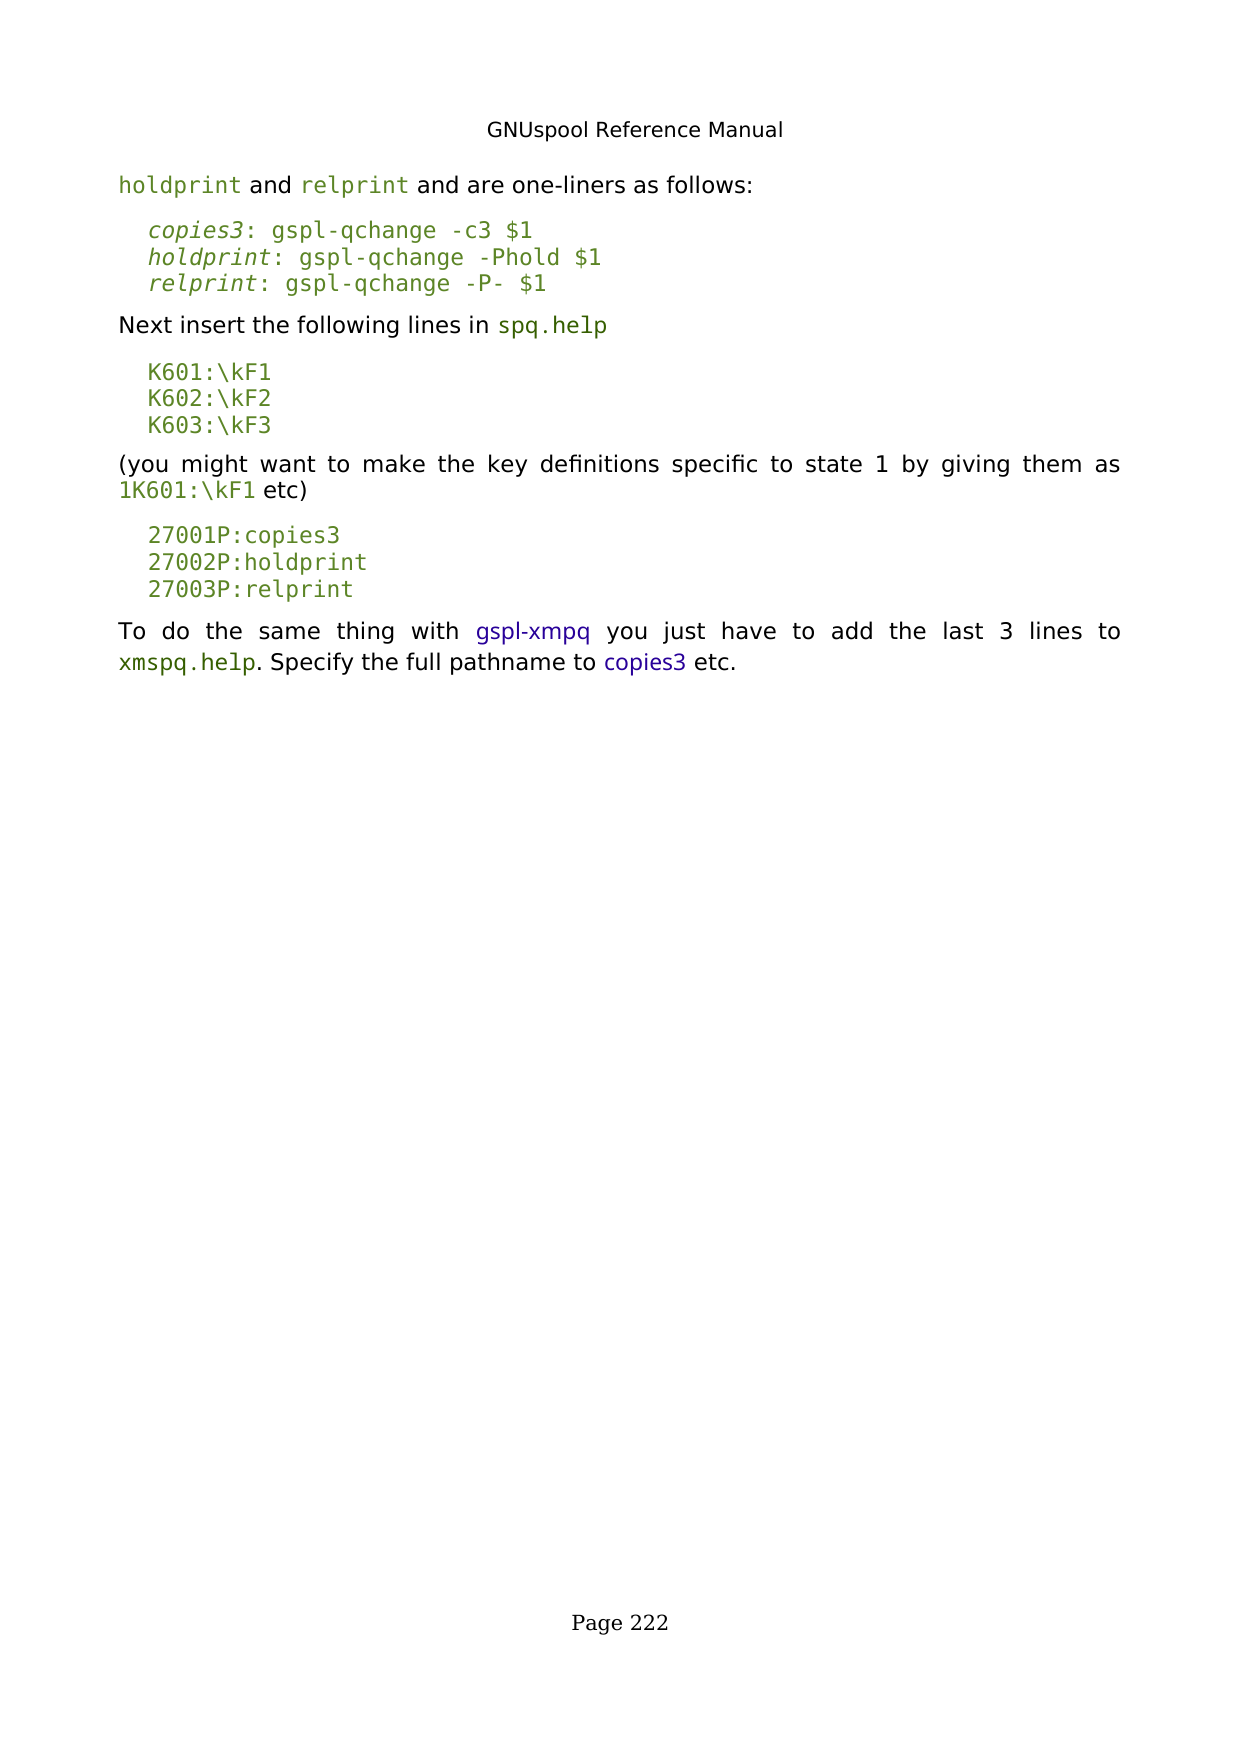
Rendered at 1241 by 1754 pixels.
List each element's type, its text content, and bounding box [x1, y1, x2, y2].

text holdprint and relprint and are one-liners as follows: [118, 172, 1122, 199]
text To do the same thing with gspl-xmpq you just have to add the last 3 lines to xmspq.help. Specify the full pathname to copies3 etc. [118, 615, 1122, 677]
text K601:\kF1 K602:\kF2 K603:\kF3 [148, 359, 1122, 439]
text (you might want to make the key definitions specific to state 1 by giving them as 1K601:\kF1 etc) [118, 451, 1122, 504]
text Next insert the following lines in spq.help [118, 309, 1122, 340]
text 27001P:copies3 27002P:holdprint 27003P:relprint [148, 523, 1122, 603]
text copies3: gspl-qchange -c3 $1 holdprint: gspl-qchange -Phold $1 relprint: gspl-qchange -P- $1 [148, 217, 1122, 297]
